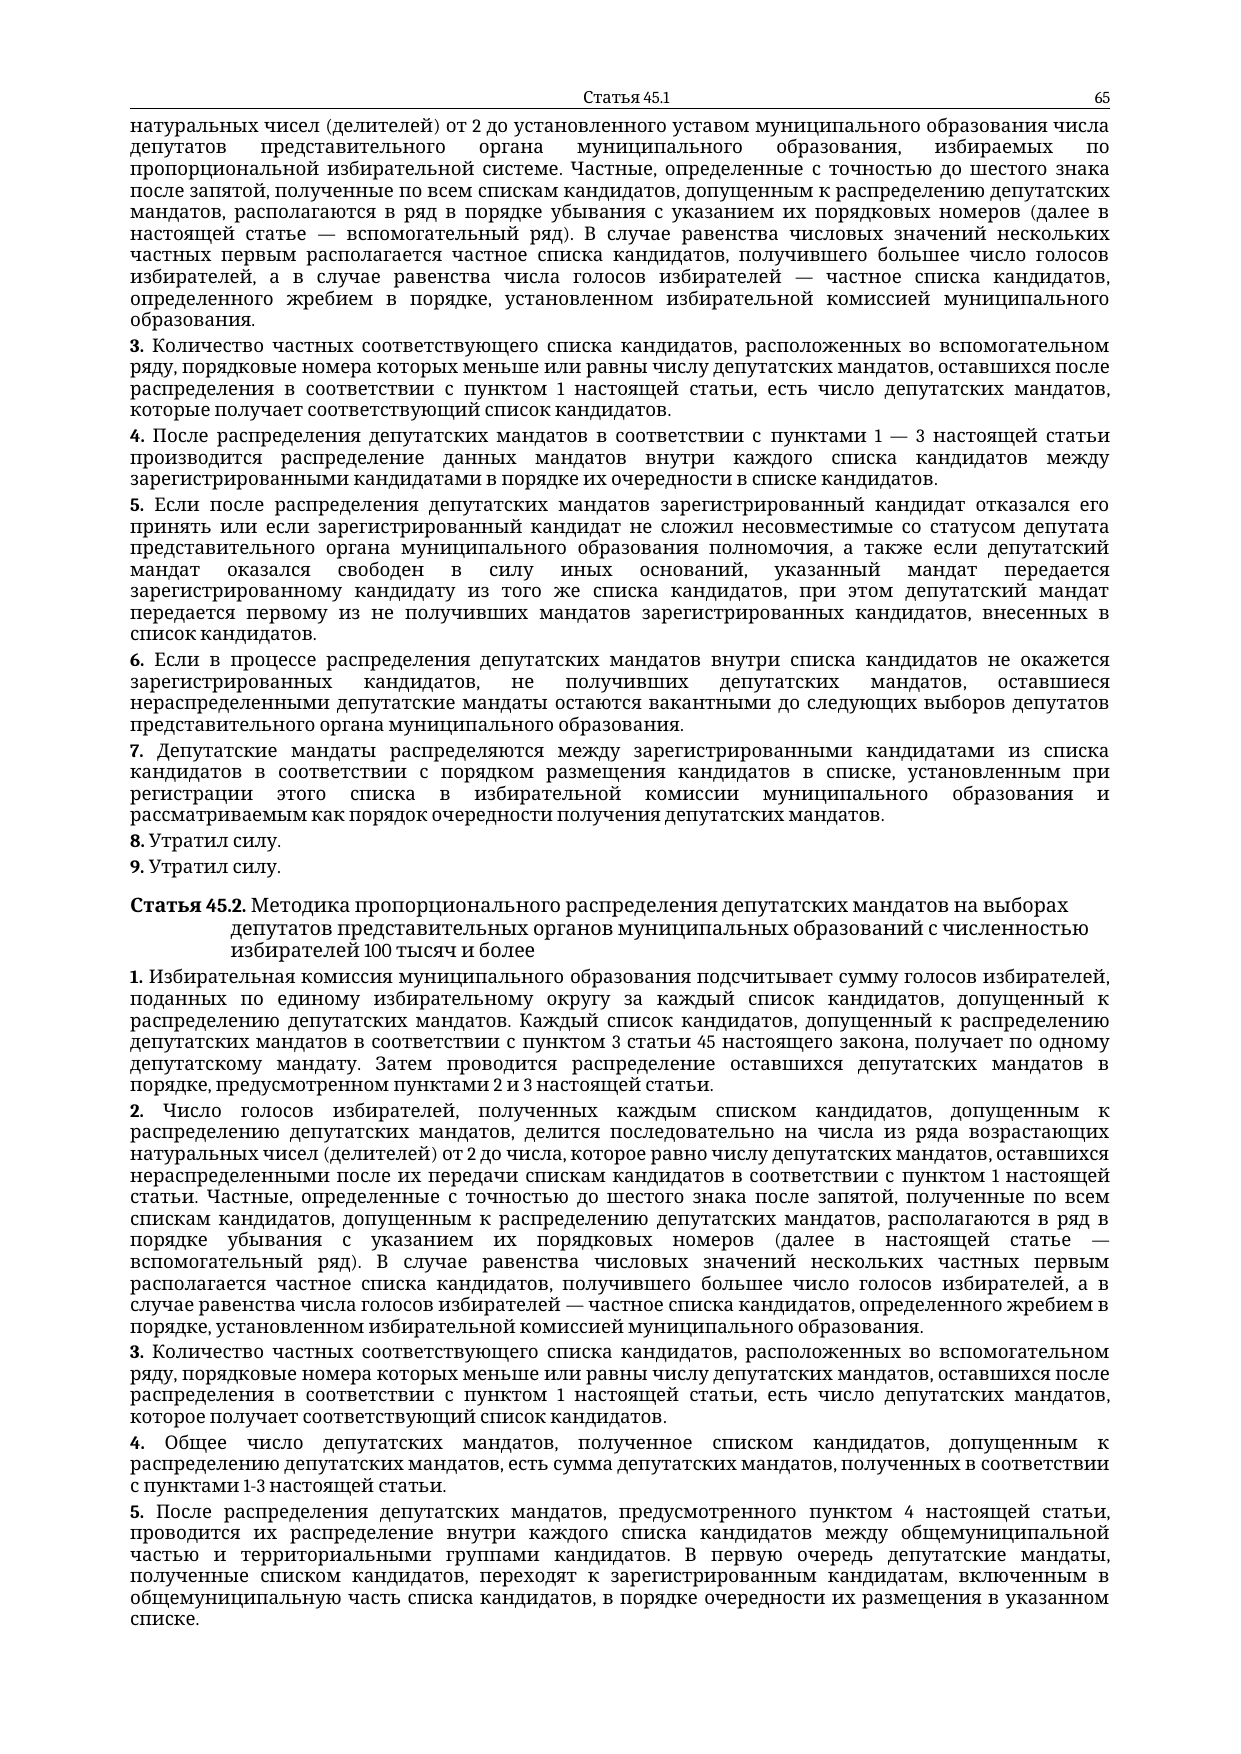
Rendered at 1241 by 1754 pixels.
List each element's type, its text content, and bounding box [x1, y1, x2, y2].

text 1. Избирательная комиссия муниципального образования подсчитывает сумму голосов избирателей, поданных по единому избирательному округу за каждый список кандидатов, допущенный к распределению депутатских мандатов. Каждый список кандидатов, допущенный к распределению депутатских мандатов в соответствии с пунктом 3 статьи 45 настоящего закона, получает по одному депутатскому мандату. Затем проводится распределение оставшихся депутатских мандатов в порядке, предусмотренном пунктами 2 и 3 настоящей статьи. [130, 967, 1110, 1096]
text 5. После распределения депутатских мандатов, предусмотренного пунктом 4 настоящей статьи, проводится их распределение внутри каждого списка кандидатов между общемуниципальной частью и территориальными группами кандидатов. В первую очередь депутатские мандаты, полученные списком кандидатов, переходят к зарегистрированным кандидатам, включенным в общемуниципальную часть списка кандидатов, в порядке очередности их размещения в указанном списке. [130, 1501, 1110, 1631]
text натуральных чисел (делителей) от 2 до установленного уставом муниципального образования числа депутатов представительного органа муниципального образования, избираемых по пропорциональной избирательной системе. Частные, определенные с точностью до шестого знака после запятой, полученные по всем спискам кандидатов, допущенным к распределению депутатских мандатов, располагаются в ряд в порядке убывания с указанием их порядковых номеров (далее в настоящей статье — вспомогательный ряд). В случае равенства числовых значений нескольких частных первым располагается частное списка кандидатов, получившего большее число голосов избирателей, а в случае равенства числа голосов избирателей — частное списка кандидатов, определенного жребием в порядке, установленном избирательной комиссией муниципального образования. [130, 116, 1110, 331]
text 7. Депутатские мандаты распределяются между зарегистрированными кандидатами из списка кандидатов в соответствии с порядком размещения кандидатов в списке, установленным при регистрации этого списка в избирательной комиссии муниципального образования и рассматриваемым как порядок очередности получения депутатских мандатов. [130, 740, 1110, 826]
subtitle Статья 45.2. Методика пропорционального распределения депутатских мандатов на выборах депутатов представительных органов муниципальных образований с численностью избирателей 100 тысяч и более [130, 894, 1110, 963]
text 6. Если в процессе распределения депутатских мандатов внутри списка кандидатов не окажется зарегистрированных кандидатов, не получивших депутатских мандатов, оставшиеся нераспределенными депутатские мандаты остаются вакантными до следующих выборов депутатов представительного органа муниципального образования. [130, 650, 1110, 736]
text 8. Утратил силу. [130, 831, 1110, 852]
text 4. После распределения депутатских мандатов в соответствии с пунктами 1 — 3 настоящей статьи производится распределение данных мандатов внутри каждого списка кандидатов между зарегистрированными кандидатами в порядке их очередности в списке кандидатов. [130, 426, 1110, 490]
text 3. Количество частных соответствующего списка кандидатов, расположенных во вспомогательном ряду, порядковые номера которых меньше или равны числу депутатских мандатов, оставшихся после распределения в соответствии с пунктом 1 настоящей статьи, есть число депутатских мандатов, которое получает соответствующий список кандидатов. [130, 1342, 1110, 1428]
text 9. Утратил силу. [130, 856, 1110, 878]
text 5. Если после распределения депутатских мандатов зарегистрированный кандидат отказался его принять или если зарегистрированный кандидат не сложил несовместимые со статусом депутата представительного органа муниципального образования полномочия, а также если депутатский мандат оказался свободен в силу иных оснований, указанный мандат передается зарегистрированному кандидату из того же списка кандидатов, при этом депутатский мандат передается первому из не получивших мандатов зарегистрированных кандидатов, внесенных в список кандидатов. [130, 494, 1110, 646]
text 2. Число голосов избирателей, полученных каждым списком кандидатов, допущенным к распределению депутатских мандатов, делится последовательно на числа из ряда возрастающих натуральных чисел (делителей) от 2 до числа, которое равно числу депутатских мандатов, оставшихся нераспределенными после их передачи спискам кандидатов в соответствии с пунктом 1 настоящей статьи. Частные, определенные с точностью до шестого знака после запятой, полученные по всем спискам кандидатов, допущенным к распределению депутатских мандатов, располагаются в ряд в порядке убывания с указанием их порядковых номеров (далее в настоящей статье — вспомогательный ряд). В случае равенства числовых значений нескольких частных первым располагается частное списка кандидатов, получившего большее число голосов избирателей, а в случае равенства числа голосов избирателей — частное списка кандидатов, определенного жребием в порядке, установленном избирательной комиссией муниципального образования. [130, 1101, 1110, 1338]
text 3. Количество частных соответствующего списка кандидатов, расположенных во вспомогательном ряду, порядковые номера которых меньше или равны числу депутатских мандатов, оставшихся после распределения в соответствии с пунктом 1 настоящей статьи, есть число депутатских мандатов, которые получает соответствующий список кандидатов. [130, 335, 1110, 422]
text 4. Общее число депутатских мандатов, полученное списком кандидатов, допущенным к распределению депутатских мандатов, есть сумма депутатских мандатов, полученных в соответствии с пунктами 1-3 настоящей статьи. [130, 1432, 1110, 1497]
